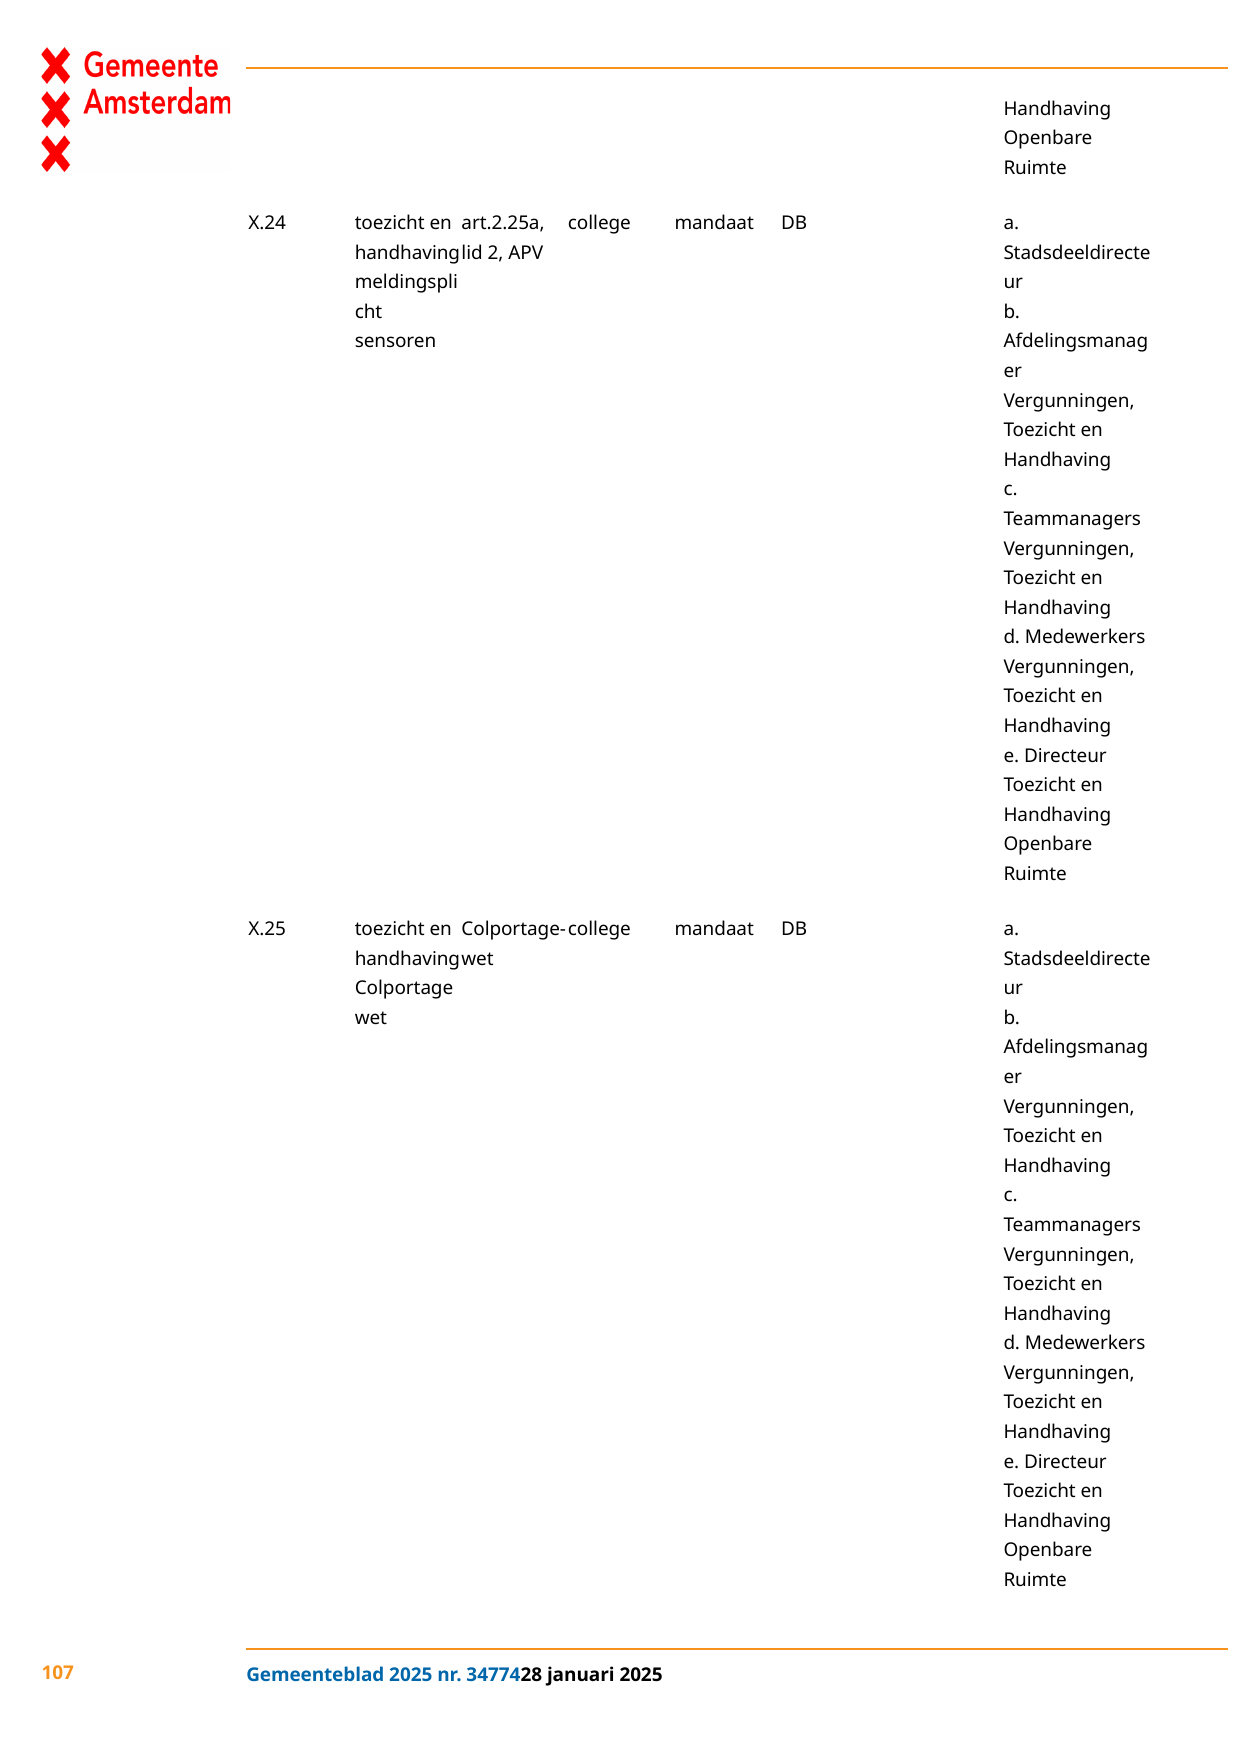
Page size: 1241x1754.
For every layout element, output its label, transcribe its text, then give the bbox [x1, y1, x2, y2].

table_cell mandaat [674, 180, 781, 886]
table_cell toezicht en handhaving meldingsplicht sensoren [355, 180, 461, 886]
table_cell [888, 886, 1003, 1592]
table_cell X.24 [248, 180, 354, 886]
table_cell college [568, 180, 674, 886]
table_cell DB [781, 180, 887, 886]
picture [41, 47, 231, 172]
table_cell Colportage-wet [461, 886, 568, 1592]
table_cell a. Stadsdeeldirecteur b. Afdelingsmanager Vergunningen, Toezicht en Handhaving c. Teammanagers Vergunningen, Toezicht en Handhaving d. Medewerkers Vergunningen, Toezicht en Handhaving e. Directeur Toezicht en Handhaving Openbare Ruimte [1003, 180, 1152, 886]
table_cell mandaat [674, 886, 781, 1592]
table_cell [674, 95, 781, 180]
table_cell [461, 95, 568, 180]
table_cell [568, 95, 674, 180]
table_cell [355, 95, 461, 180]
table_cell [781, 95, 887, 180]
table_cell toezicht en handhaving Colportagewet [355, 886, 461, 1592]
table_cell Handhaving Openbare Ruimte [1003, 95, 1152, 180]
table_cell X.25 [248, 886, 354, 1592]
table_cell a. Stadsdeeldirecteur b. Afdelingsmanager Vergunningen, Toezicht en Handhaving c. Teammanagers Vergunningen, Toezicht en Handhaving d. Medewerkers Vergunningen, Toezicht en Handhaving e. Directeur Toezicht en Handhaving Openbare Ruimte [1003, 886, 1152, 1592]
table_cell art.2.25a, lid 2, APV [461, 180, 568, 886]
table_cell [888, 180, 1003, 886]
table_cell DB [781, 886, 887, 1592]
table_cell [888, 95, 1003, 180]
table_cell college [568, 886, 674, 1592]
table_cell [248, 95, 354, 180]
